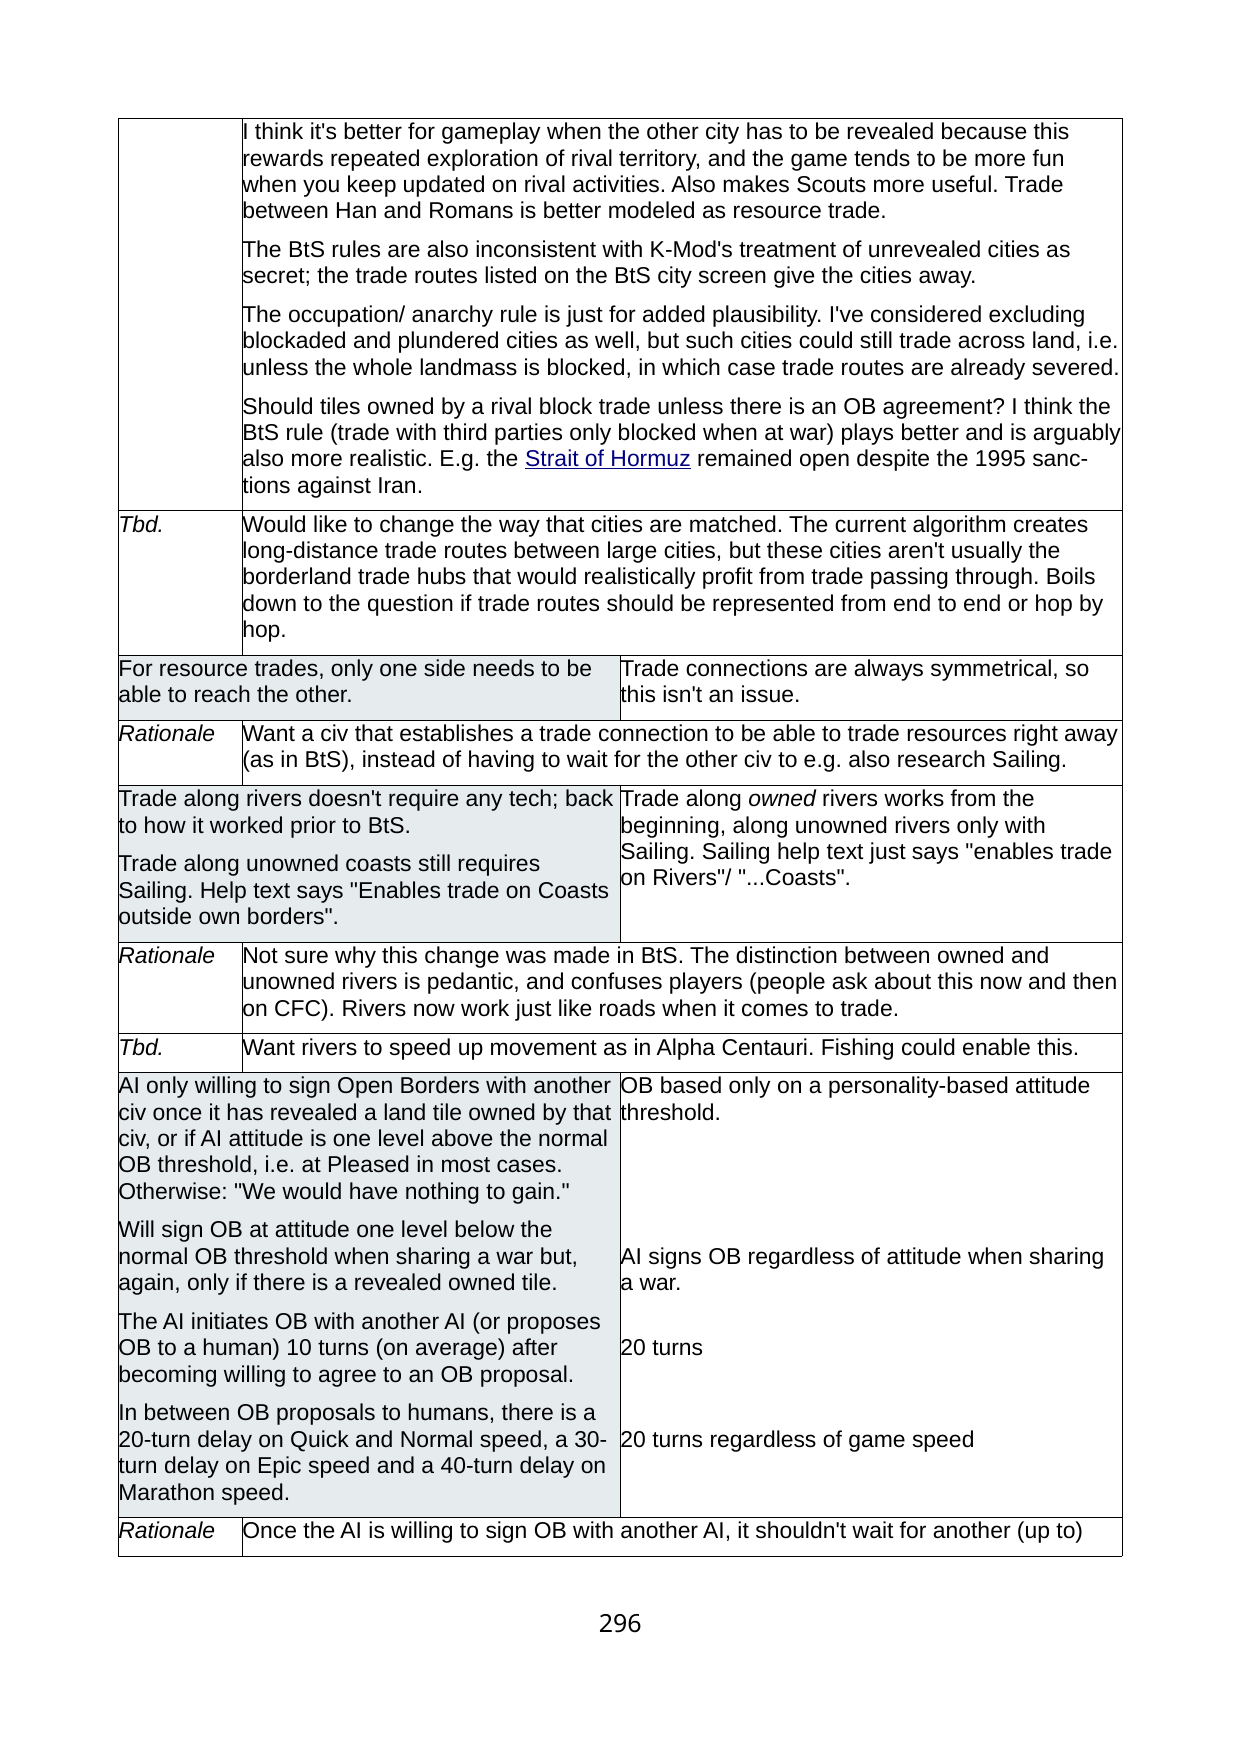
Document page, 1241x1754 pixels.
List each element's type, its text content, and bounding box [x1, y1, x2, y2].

table_cell Trade along rivers doesn't require any tech; back to how it worked prior to BtS. Trade along unowned coasts still requires Sailing. Help text says "Enables trade on Coasts outside own borders". [119, 786, 620, 942]
table_cell Not sure why this change was made in BtS. The distinction between owned and unowned rivers is pedantic, and confuses players (people ask about this now and then on CFC). Rivers now work just like roads when it comes to trade. [243, 943, 1122, 1033]
table_cell Tbd. [119, 1034, 242, 1072]
table_cell For resource trades, only one side needs to be able to reach the other. [119, 656, 620, 720]
table_cell Tbd. [119, 511, 242, 655]
table_cell OB based only on a personality-based attitude threshold. AI signs OB regardless of attitude when sharing a war. 20 turns 20 turns regardless of game speed [621, 1073, 1122, 1517]
table_cell Want rivers to speed up movement as in Alpha Centauri. Fishing could enable this. [243, 1034, 1122, 1072]
table_cell [119, 119, 242, 510]
table_cell Rationale [119, 721, 242, 785]
table_cell Rationale [119, 943, 242, 1033]
table_cell Want a civ that establishes a trade connection to be able to trade resources right away (as in BtS), instead of having to wait for the other civ to e.g. also research Sailing. [243, 721, 1122, 785]
table_cell Trade along owned rivers works from the beginning, along unowned rivers only with Sailing. Sailing help text just says "enables trade on Rivers"/ "...Coasts". [621, 786, 1122, 942]
table_cell AI only willing to sign Open Borders with another civ once it has revealed a land tile owned by that civ, or if AI attitude is one level above the normal OB threshold, i.e. at Pleased in most cases. Otherwise: "We would have nothing to gain." Will sign OB at attitude one level below the normal OB threshold when sharing a war but, again, only if there is a revealed owned tile. The AI initiates OB with another AI (or proposes OB to a human) 10 turns (on average) after becoming willing to agree to an OB proposal. In between OB proposals to humans, there is a 20-turn delay on Quick and Normal speed, a 30-turn delay on Epic speed and a 40-turn delay on Marathon speed. [119, 1073, 620, 1517]
table_cell Trade connections are always symmetrical, so this isn't an issue. [621, 656, 1122, 720]
table_cell I think it's better for gameplay when the other city has to be revealed because this rewards repeated exploration of rival territory, and the game tends to be more fun when you keep updated on rival activities. Also makes Scouts more useful. Trade between Han and Romans is better modeled as resource trade. The BtS rules are also inconsistent with K-Mod's treatment of unrevealed cities as secret; the trade routes listed on the BtS city screen give the cities away. The occupation/ anarchy rule is just for added plausibility. I've considered excluding blockaded and plundered cities as well, but such cities could still trade across land, i.e. unless the whole landmass is blocked, in which case trade routes are already severed. Should tiles owned by a rival block trade unless there is an OB agreement? I think the BtS rule (trade with third parties only blocked when at war) plays better and is arguably also more realistic. E.g. the Strait of Hormuz remained open despite the 1995 sanc­tions against Iran. [243, 119, 1122, 510]
table_cell Rationale [119, 1518, 242, 1556]
table_cell Once the AI is willing to sign OB with another AI, it shouldn't wait for another (up to) [243, 1518, 1122, 1556]
table_cell Would like to change the way that cities are matched. The current algorithm creates long-distance trade routes between large cities, but these cities aren't usually the borderland trade hubs that would realistically profit from trade passing through. Boils down to the question if trade routes should be represented from end to end or hop by hop. [243, 511, 1122, 655]
